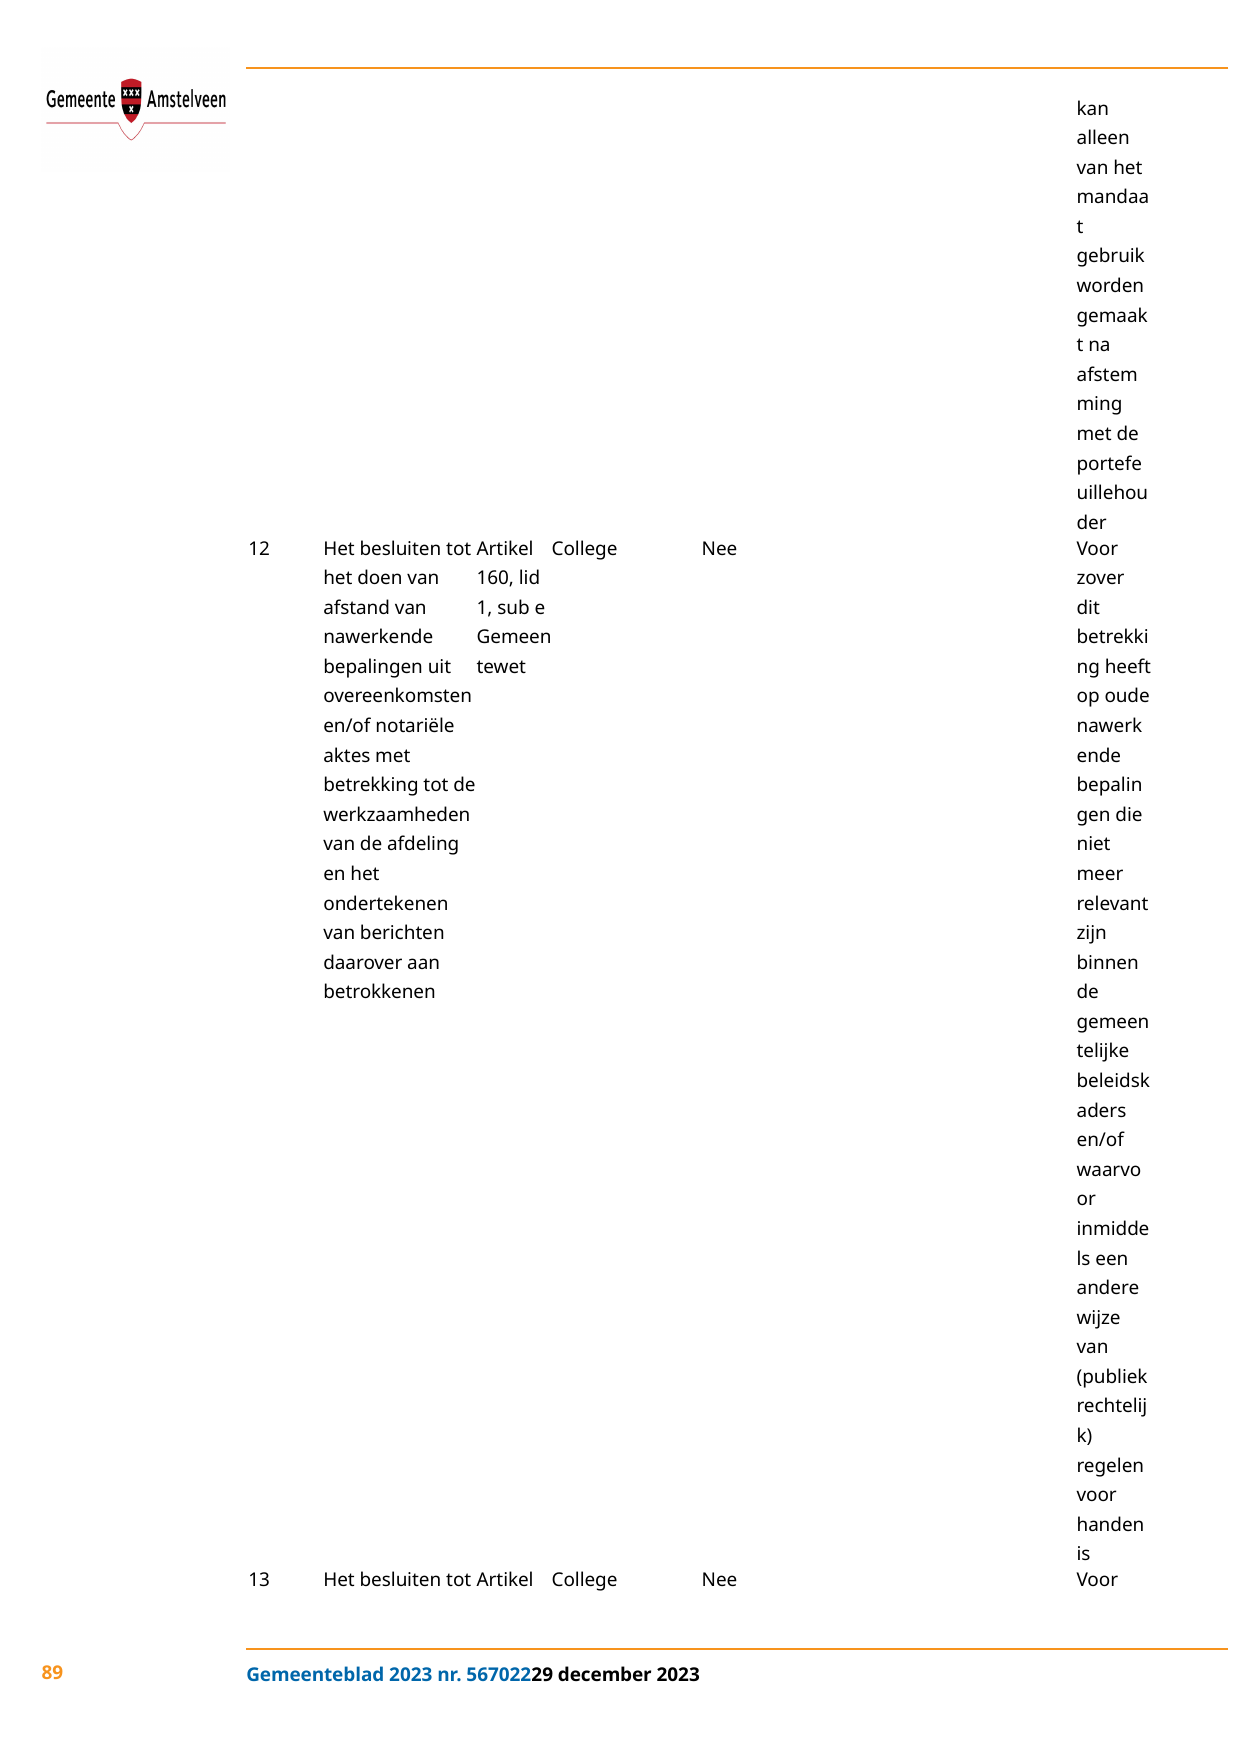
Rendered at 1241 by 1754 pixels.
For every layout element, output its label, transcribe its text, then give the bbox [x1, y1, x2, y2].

table_cell [551, 95, 701, 535]
table_cell Artikel [476, 1566, 551, 1592]
table_cell Nee [701, 535, 851, 1566]
table_cell College [551, 535, 701, 1566]
table_cell 13 [248, 1566, 323, 1592]
picture [41, 47, 231, 172]
table_cell [851, 535, 1076, 1566]
table_cell [851, 95, 1076, 535]
table_cell Nee [701, 1566, 851, 1592]
table_cell [476, 95, 551, 535]
table_cell [701, 95, 851, 535]
table_cell 12 [248, 535, 323, 1566]
table_cell Artikel 160, lid 1, sub e Gemeentewet [476, 535, 551, 1566]
table_cell Het besluiten tot [323, 1566, 476, 1592]
table_cell [248, 95, 323, 535]
table_cell kan alleen van het mandaat gebruik worden gemaakt na afstemming met de portefeuillehouder [1076, 95, 1152, 535]
table_cell Het besluiten tot het doen van afstand van nawerkende bepalingen uit overeenkomsten en/of notariële aktes met betrekking tot de werkzaamheden van de afdeling en het ondertekenen van berichten daarover aan betrokkenen [323, 535, 476, 1566]
table_cell [851, 1566, 1076, 1592]
table_cell Voor zover dit betrekking heeft op oude nawerkende bepalingen die niet meer relevant zijn binnen de gemeentelijke beleidskaders en/of waarvoor inmiddels een andere wijze van (publiekrechtelijk) regelen voor handen is [1076, 535, 1152, 1566]
table_cell Voor [1076, 1566, 1152, 1592]
table_cell [323, 95, 476, 535]
table_cell College [551, 1566, 701, 1592]
